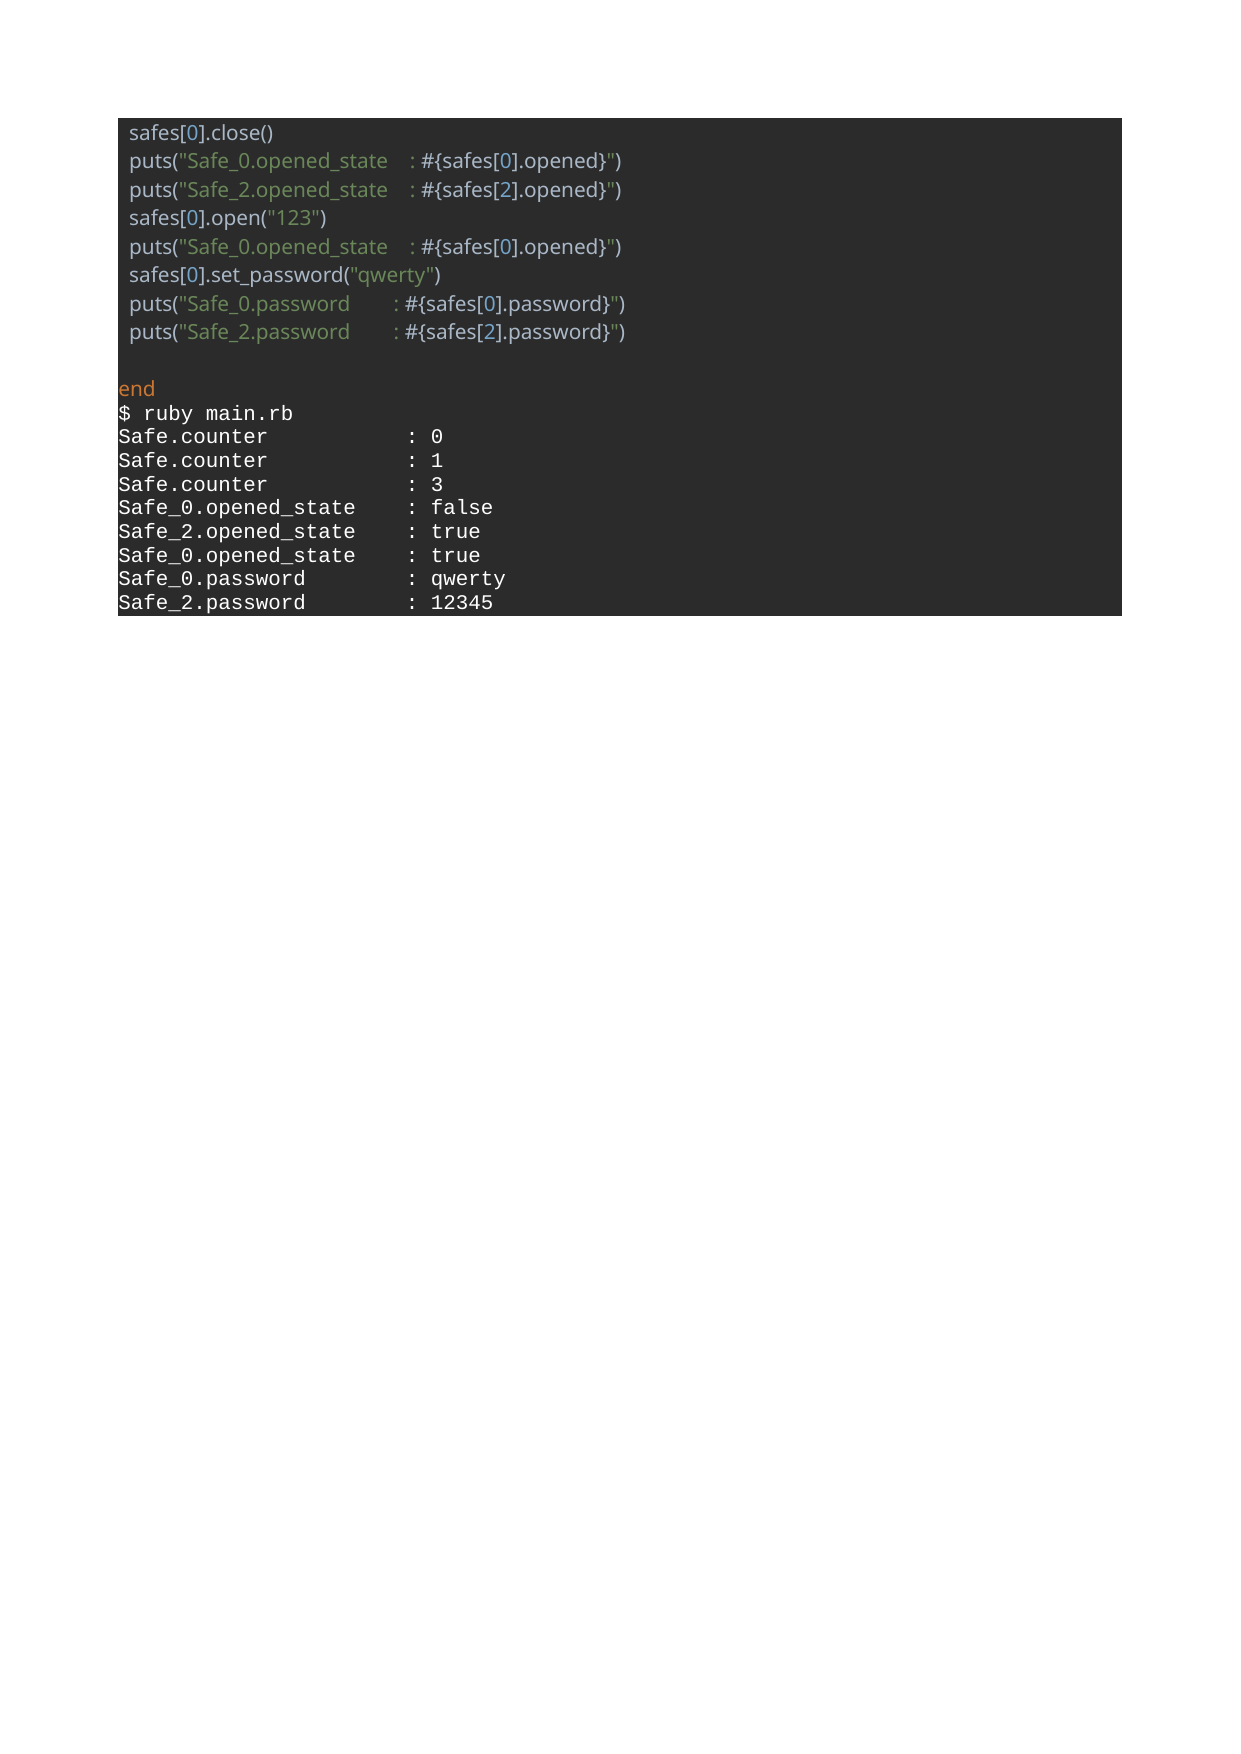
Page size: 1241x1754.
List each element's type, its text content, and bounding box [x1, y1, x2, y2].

text Safe.counter : 0 [118, 426, 1122, 450]
text Safe.counter : 1 [118, 450, 1122, 474]
text Safe_0.password : qwerty [118, 568, 1122, 592]
text Safe_2.password : 12345 [118, 592, 1122, 616]
text Safe_0.opened_state : false [118, 497, 1122, 521]
text Safe_0.opened_state : true [118, 545, 1122, 568]
text Safe.counter : 3 [118, 474, 1122, 497]
text Safe_2.opened_state : true [118, 521, 1122, 545]
text $ ruby main.rb [118, 403, 1122, 426]
text safes[0].close() puts("Safe_0.opened_state : #{safes[0].opened}") puts("Safe_2.opened_state : #{safes[2].opened}") safes[0].open("123") puts("Safe_0.opened_state : #{safes[0].opened}") safes[0].set_password("qwerty") puts("Safe_0.password : #{safes[0].password}") puts("Safe_2.password : #{safes[2].password}") end [118, 118, 1122, 403]
